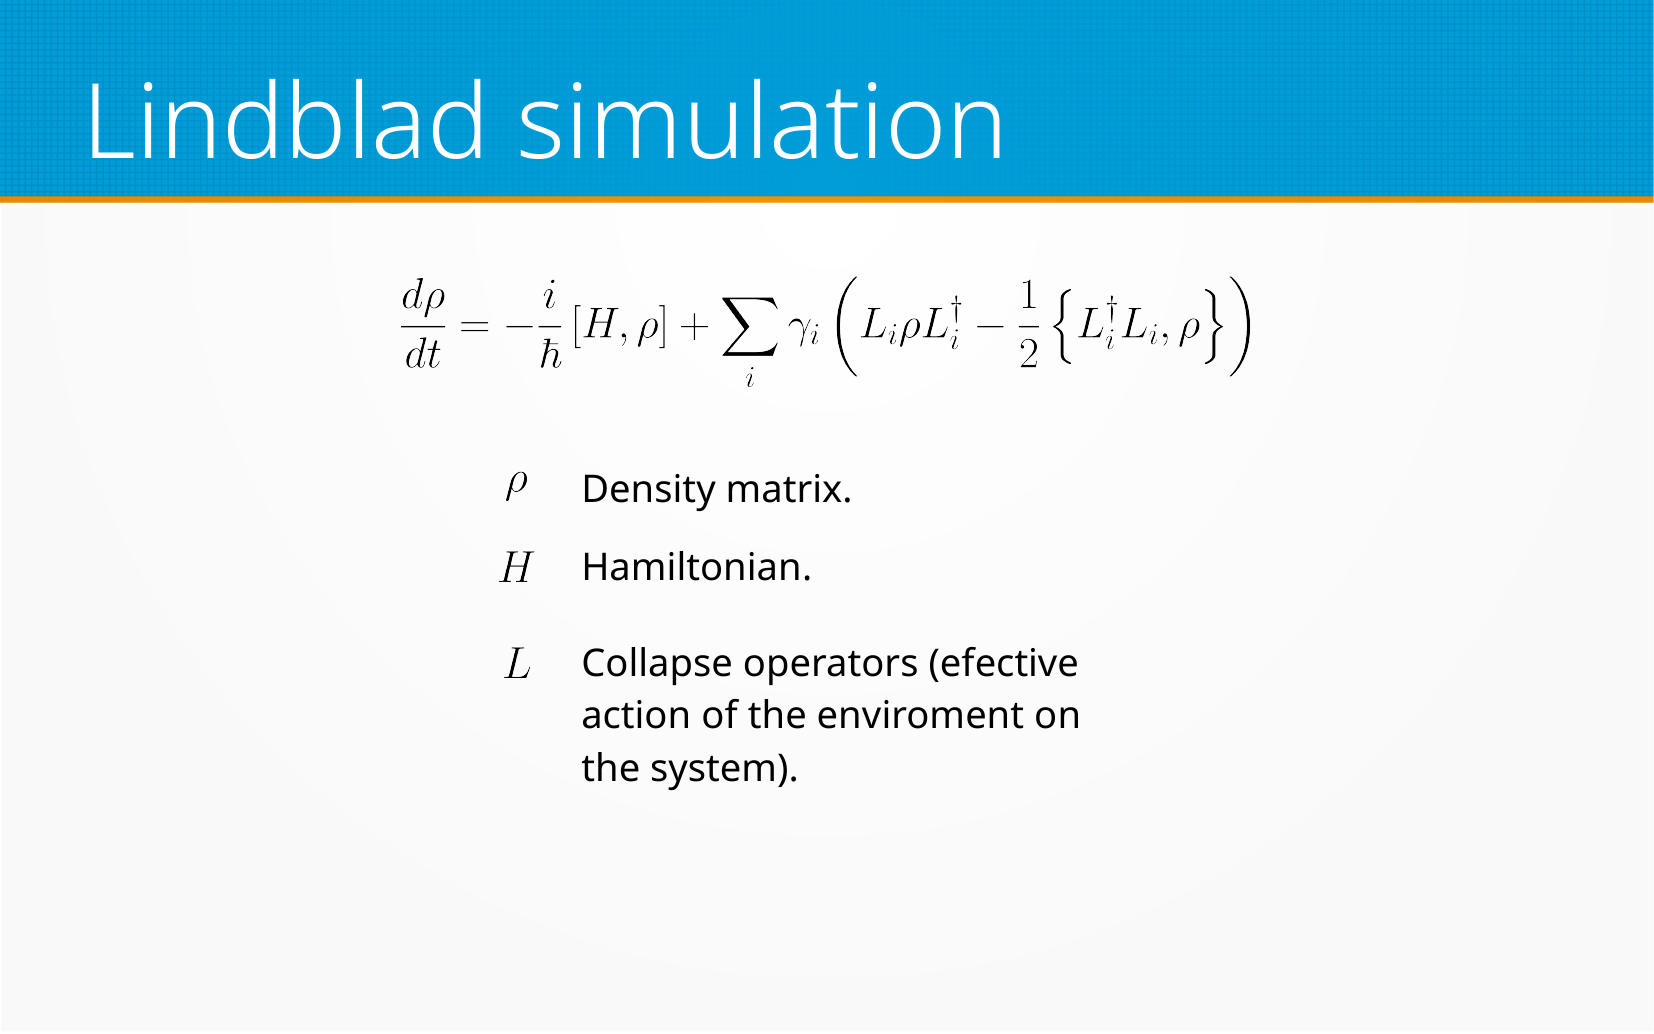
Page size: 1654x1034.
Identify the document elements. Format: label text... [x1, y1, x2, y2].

text_box Density matrix. [575, 455, 1112, 521]
picture [0, 197, 1654, 1034]
text_box Hamiltonian. [575, 533, 1112, 599]
title Lindblad simulation [82, 16, 1571, 190]
text_box Collapse operators (efective action of the enviroment on the system). [575, 627, 1112, 802]
